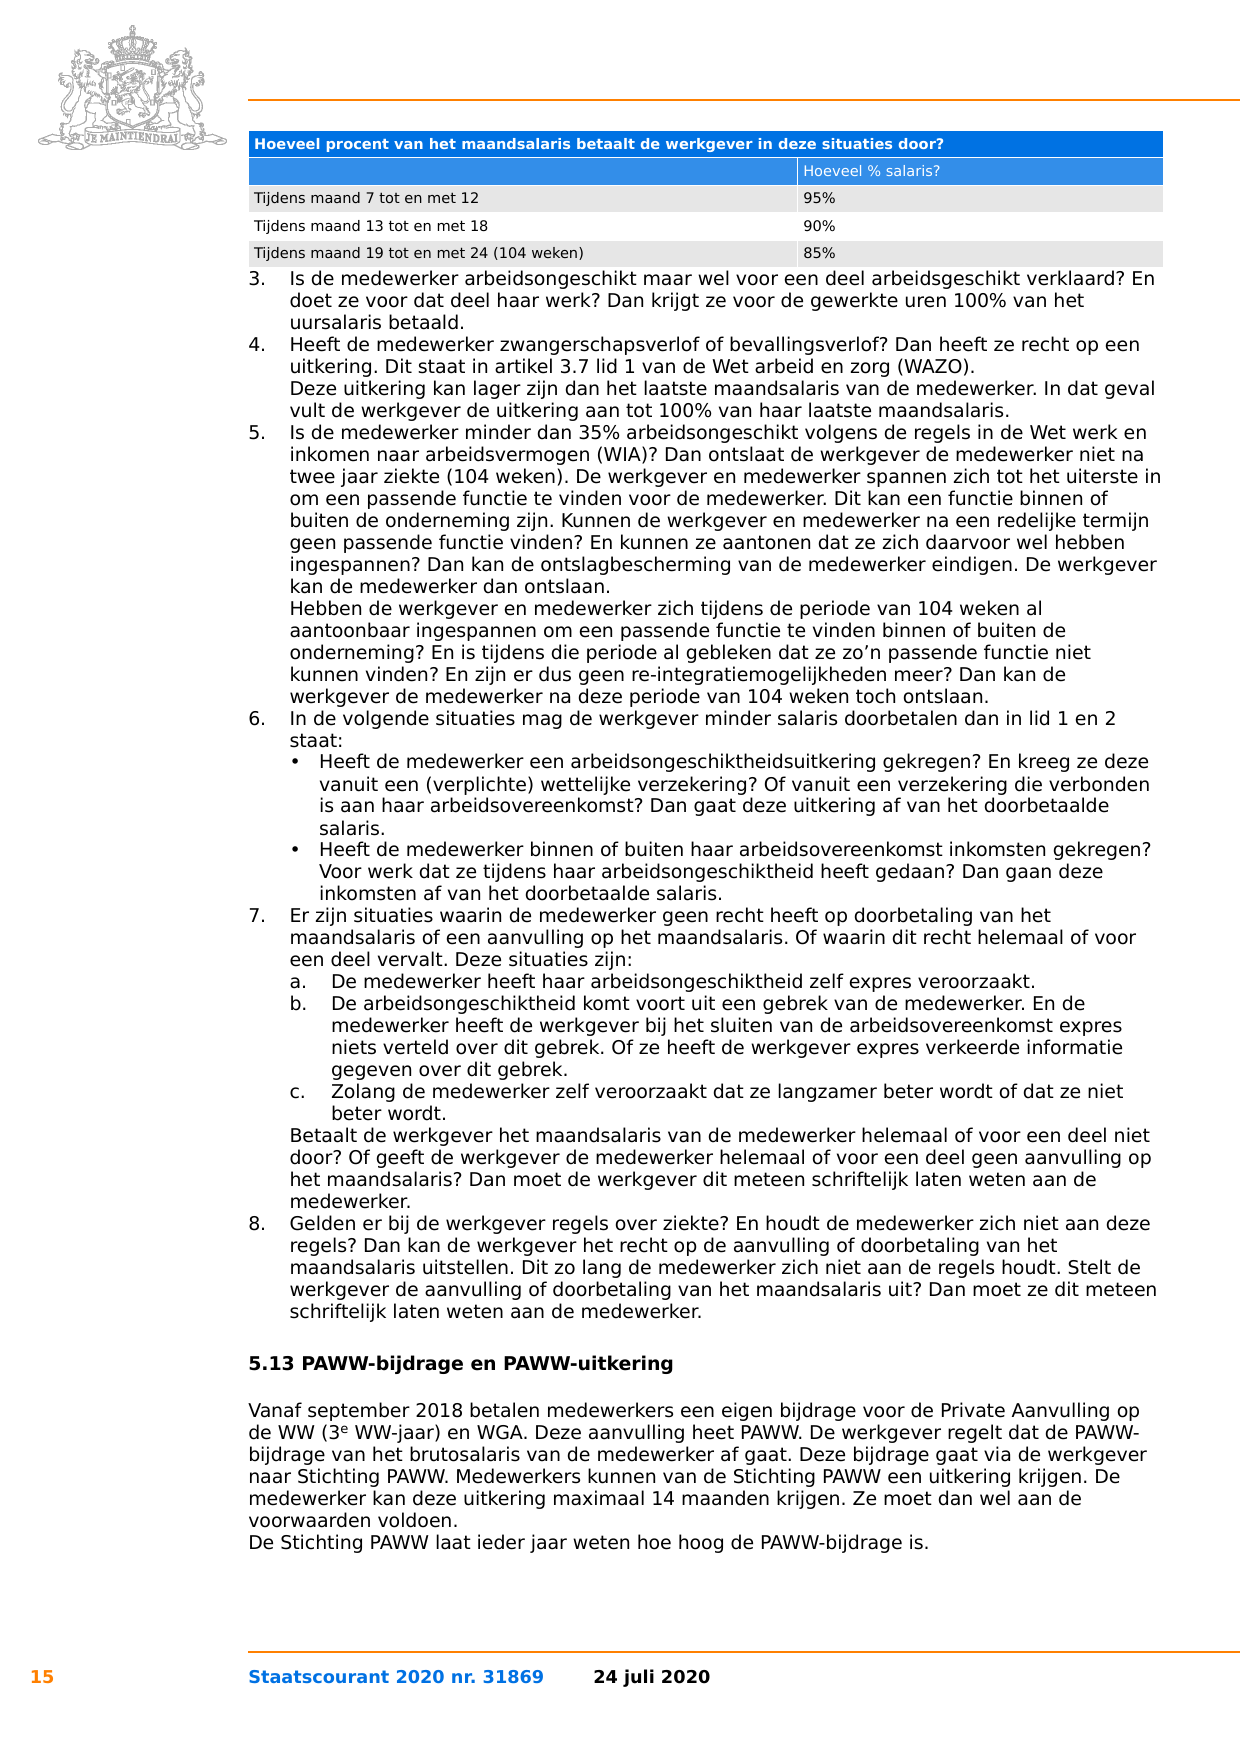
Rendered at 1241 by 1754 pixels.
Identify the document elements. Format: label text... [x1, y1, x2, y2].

text • Heeft de medewerker binnen of buiten haar arbeidsovereenkomst inkomsten gekregen? Voor werk dat ze tijdens haar arbeidsongeschiktheid heeft gedaan? Dan gaan deze inkomsten af van het doorbetaalde salaris. [289, 839, 1163, 905]
text Betaalt de werkgever het maandsalaris van de medewerker helemaal of voor een deel niet door? Of geeft de werkgever de medewerker helemaal of voor een deel geen aanvulling op het maandsalaris? Dan moet de werkgever dit meteen schriftelijk laten weten aan de medewerker. [289, 1125, 1163, 1213]
table_cell [249, 158, 797, 185]
text c. Zolang de medewerker zelf veroorzaakt dat ze langzamer beter wordt of dat ze niet beter wordt. [289, 1081, 1163, 1125]
picture [38, 25, 227, 150]
subtitle 5.13 PAWW-bijdrage en PAWW-uitkering [248, 1353, 1163, 1375]
text Deze uitkering kan lager zijn dan het laatste maandsalaris van de medewerker. In dat geval vult de werkgever de uitkering aan tot 100% van haar laatste maandsalaris. [289, 378, 1163, 422]
text Hebben de werkgever en medewerker zich tijdens de periode van 104 weken al aantoonbaar ingespannen om een passende functie te vinden binnen of buiten de onderneming? En is tijdens die periode al gebleken dat ze zo’n passende functie niet kunnen vinden? En zijn er dus geen re-integratiemogelijkheden meer? Dan kan de werkgever de medewerker na deze periode van 104 weken toch ontslaan. [289, 598, 1163, 707]
table_cell 90% [798, 213, 1163, 239]
text 4. Heeft de medewerker zwangerschapsverlof of bevallingsverlof? Dan heeft ze recht op een uitkering. Dit staat in artikel 3.7 lid 1 van de Wet arbeid en zorg (WAZO). [248, 334, 1163, 378]
table_header Hoeveel procent van het maandsalaris betaalt de werkgever in deze situaties door? [249, 131, 1163, 157]
text • Heeft de medewerker een arbeidsongeschiktheidsuitkering gekregen? En kreeg ze deze vanuit een (verplichte) wettelijke verzekering? Of vanuit een verzekering die verbonden is aan haar arbeidsovereenkomst? Dan gaat deze uitkering af van het doorbetaalde salaris. [289, 751, 1163, 839]
table_cell 95% [798, 186, 1163, 212]
table_cell Hoeveel % salaris? [798, 158, 1163, 185]
text 7. Er zijn situaties waarin de medewerker geen recht heeft op doorbetaling van het maandsalaris of een aanvulling op het maandsalaris. Of waarin dit recht helemaal of voor een deel vervalt. Deze situaties zijn: [248, 905, 1163, 971]
table_cell 85% [798, 241, 1163, 267]
table_cell Tijdens maand 19 tot en met 24 (104 weken) [249, 241, 797, 267]
text b. De arbeidsongeschiktheid komt voort uit een gebrek van de medewerker. En de medewerker heeft de werkgever bij het sluiten van de arbeidsovereenkomst expres niets verteld over dit gebrek. Of ze heeft de werkgever expres verkeerde informatie gegeven over dit gebrek. [289, 993, 1163, 1081]
text Vanaf september 2018 betalen medewerkers een eigen bijdrage voor de Private Aanvulling op de WW (3e WW-jaar) en WGA. Deze aanvulling heet PAWW. De werkgever regelt dat de PAWW-bijdrage van het brutosalaris van de medewerker af gaat. Deze bijdrage gaat via de werkgever naar Stichting PAWW. Medewerkers kunnen van de Stichting PAWW een uitkering krijgen. De medewerker kan deze uitkering maximaal 14 maanden krijgen. Ze moet dan wel aan de voorwaarden voldoen. [248, 1400, 1163, 1532]
text 6. In de volgende situaties mag de werkgever minder salaris doorbetalen dan in lid 1 en 2 staat: [248, 707, 1163, 751]
text 8. Gelden er bij de werkgever regels over ziekte? En houdt de medewerker zich niet aan deze regels? Dan kan de werkgever het recht op de aanvulling of doorbetaling van het maandsalaris uitstellen. Dit zo lang de medewerker zich niet aan de regels houdt. Stelt de werkgever de aanvulling of doorbetaling van het maandsalaris uit? Dan moet ze dit meteen schriftelijk laten weten aan de medewerker. [248, 1213, 1163, 1323]
text De Stichting PAWW laat ieder jaar weten hoe hoog de PAWW-bijdrage is. [248, 1532, 1163, 1554]
text a. De medewerker heeft haar arbeidsongeschiktheid zelf expres veroorzaakt. [289, 971, 1163, 993]
table_cell Tijdens maand 13 tot en met 18 [249, 213, 797, 239]
text 5. Is de medewerker minder dan 35% arbeidsongeschikt volgens de regels in de Wet werk en inkomen naar arbeidsvermogen (WIA)? Dan ontslaat de werkgever de medewerker niet na twee jaar ziekte (104 weken). De werkgever en medewerker spannen zich tot het uiterste in om een passende functie te vinden voor de medewerker. Dit kan een functie binnen of buiten de onderneming zijn. Kunnen de werkgever en medewerker na een redelijke termijn geen passende functie vinden? En kunnen ze aantonen dat ze zich daarvoor wel hebben ingespannen? Dan kan de ontslagbescherming van de medewerker eindigen. De werkgever kan de medewerker dan ontslaan. [248, 422, 1163, 598]
table_cell Tijdens maand 7 tot en met 12 [249, 186, 797, 212]
text 3. Is de medewerker arbeidsongeschikt maar wel voor een deel arbeidsgeschikt verklaard? En doet ze voor dat deel haar werk? Dan krijgt ze voor de gewerkte uren 100% van het uursalaris betaald. [248, 268, 1163, 334]
